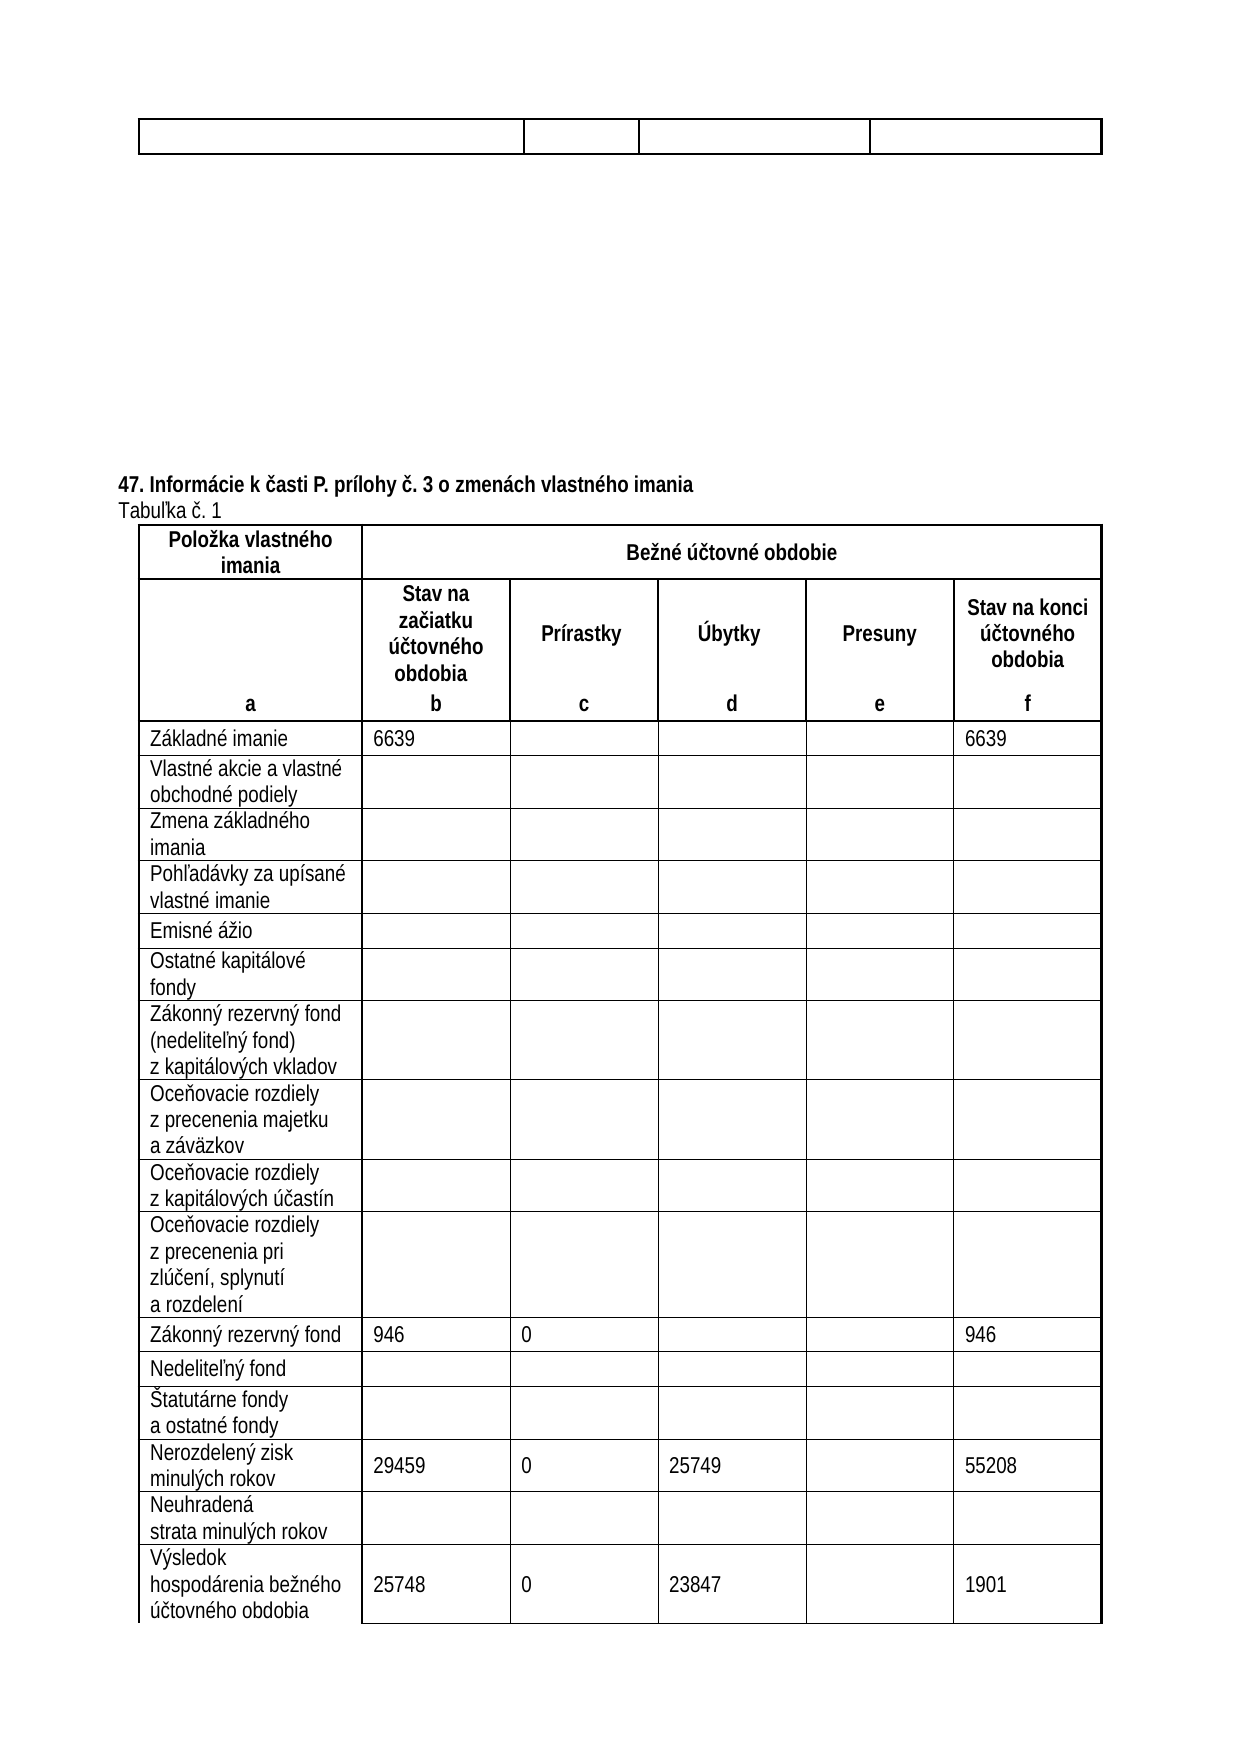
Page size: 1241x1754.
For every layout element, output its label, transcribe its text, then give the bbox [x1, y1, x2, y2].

table_header Bežné účtovné obdobie [363, 526, 1100, 578]
table_cell d [659, 686, 805, 720]
table_cell [807, 1387, 953, 1438]
table_cell 25749 [659, 1440, 806, 1491]
table_cell [511, 809, 658, 860]
table_cell [954, 1001, 1100, 1079]
table_cell [140, 120, 523, 152]
table_cell Zmena základného imania [140, 809, 361, 860]
table_cell [954, 809, 1100, 860]
table_cell [659, 1318, 806, 1351]
table_cell Oceňovacie rozdiely z kapitálových účastín [140, 1160, 361, 1211]
table_cell Oceňovacie rozdiely z precenenia majetku a záväzkov [140, 1080, 361, 1158]
table_cell Výsledok hospodárenia bežného účtovného obdobia [140, 1545, 361, 1623]
table_cell [659, 809, 806, 860]
table_cell [511, 1492, 658, 1544]
table_cell [954, 1212, 1100, 1317]
table_cell [807, 1352, 953, 1386]
table_cell [363, 1212, 510, 1317]
table_cell [807, 1080, 953, 1158]
table_cell [140, 580, 361, 686]
table_cell [363, 949, 510, 1000]
table_cell [807, 1212, 953, 1317]
table_cell [363, 1352, 510, 1386]
table_cell [954, 756, 1100, 807]
table_cell [511, 1001, 658, 1079]
table_cell Prírastky [511, 580, 657, 686]
table_cell [511, 914, 658, 947]
table_cell Stav na konci účtovného obdobia [955, 580, 1100, 686]
table_cell [807, 1492, 953, 1544]
table_cell b [363, 686, 509, 720]
table_cell [807, 914, 953, 947]
table_cell [807, 809, 953, 860]
table_cell 6639 [363, 722, 510, 754]
table_cell [807, 1160, 953, 1211]
table_cell [511, 756, 658, 807]
text 47. Informácie k časti P. prílohy č. 3 o zmenách vlastného imania [118, 471, 1122, 497]
table_cell 23847 [659, 1545, 806, 1623]
table_cell [954, 1080, 1100, 1158]
table_cell [511, 949, 658, 1000]
table_cell [659, 1387, 806, 1438]
table_cell [511, 861, 658, 913]
table_cell [659, 722, 806, 754]
table_cell 1901 [954, 1545, 1100, 1623]
table_cell [363, 1387, 510, 1438]
table_cell 29459 [363, 1440, 510, 1491]
table_cell [954, 1492, 1100, 1544]
table_cell Základné imanie [140, 722, 361, 754]
table_cell 6639 [954, 722, 1100, 754]
table_cell [363, 1001, 510, 1079]
table_cell [363, 914, 510, 947]
table_cell Nedeliteľný fond [140, 1352, 361, 1386]
table_cell [954, 1352, 1100, 1386]
table_cell [363, 1080, 510, 1158]
table_cell [659, 1080, 806, 1158]
table_cell Vlastné akcie a vlastné obchodné podiely [140, 756, 361, 807]
table_cell e [807, 686, 953, 720]
table_cell [659, 949, 806, 1000]
table_cell [954, 914, 1100, 947]
table_cell [807, 756, 953, 807]
table_cell [640, 120, 869, 152]
text Tabuľka č. 1 [118, 497, 1122, 523]
table_cell Presuny [807, 580, 953, 686]
table_cell [807, 722, 953, 754]
table_cell [954, 1160, 1100, 1211]
table_cell 946 [363, 1318, 510, 1351]
table_cell [807, 1001, 953, 1079]
table_cell [363, 809, 510, 860]
table_cell Štatutárne fondy a ostatné fondy [140, 1387, 361, 1438]
table_cell c [511, 686, 657, 720]
table_cell Ostatné kapitálové fondy [140, 949, 361, 1000]
table_cell Oceňovacie rozdiely z precenenia pri zlúčení, splynutí a rozdelení [140, 1212, 361, 1317]
table_cell [363, 861, 510, 913]
table_cell 25748 [363, 1545, 510, 1623]
table_cell [954, 1387, 1100, 1438]
table_cell 0 [511, 1545, 658, 1623]
table_cell [807, 949, 953, 1000]
table_cell [954, 949, 1100, 1000]
table_cell [659, 1212, 806, 1317]
table_cell [511, 722, 658, 754]
table_cell 0 [511, 1440, 658, 1491]
table_cell Pohľadávky za upísané vlastné imanie [140, 861, 361, 913]
table_cell [511, 1387, 658, 1438]
table_cell [363, 1160, 510, 1211]
table_cell Úbytky [659, 580, 805, 686]
table_cell [511, 1160, 658, 1211]
table_cell [807, 1545, 953, 1623]
table_cell Neuhradená strata minulých rokov [140, 1492, 361, 1544]
table_cell [659, 1001, 806, 1079]
table_header Položka vlastného imania [140, 526, 361, 578]
table_cell [659, 914, 806, 947]
table_cell [511, 1352, 658, 1386]
table_cell 55208 [954, 1440, 1100, 1491]
table_cell [954, 861, 1100, 913]
table_cell Nerozdelený zisk minulých rokov [140, 1440, 361, 1491]
table_cell [511, 1080, 658, 1158]
table_cell [659, 1160, 806, 1211]
table_cell [807, 1318, 953, 1351]
table_cell [659, 1492, 806, 1544]
table_cell [659, 861, 806, 913]
table_cell [871, 120, 1100, 152]
table_cell [807, 1440, 953, 1491]
table_cell [659, 756, 806, 807]
table_cell [525, 120, 638, 152]
table_cell Zákonný rezervný fond [140, 1318, 361, 1351]
table_cell f [955, 686, 1100, 720]
table_cell 946 [954, 1318, 1100, 1351]
table_cell [807, 861, 953, 913]
table_cell [659, 1352, 806, 1386]
table_cell [363, 756, 510, 807]
table_cell [363, 1492, 510, 1544]
table_cell a [140, 686, 361, 720]
table_cell Stav na začiatku účtovného obdobia [363, 580, 509, 686]
table_cell 0 [511, 1318, 658, 1351]
table_cell Zákonný rezervný fond (nedeliteľný fond) z kapitálových vkladov [140, 1001, 361, 1079]
table_cell [511, 1212, 658, 1317]
table_cell Emisné ážio [140, 914, 361, 947]
